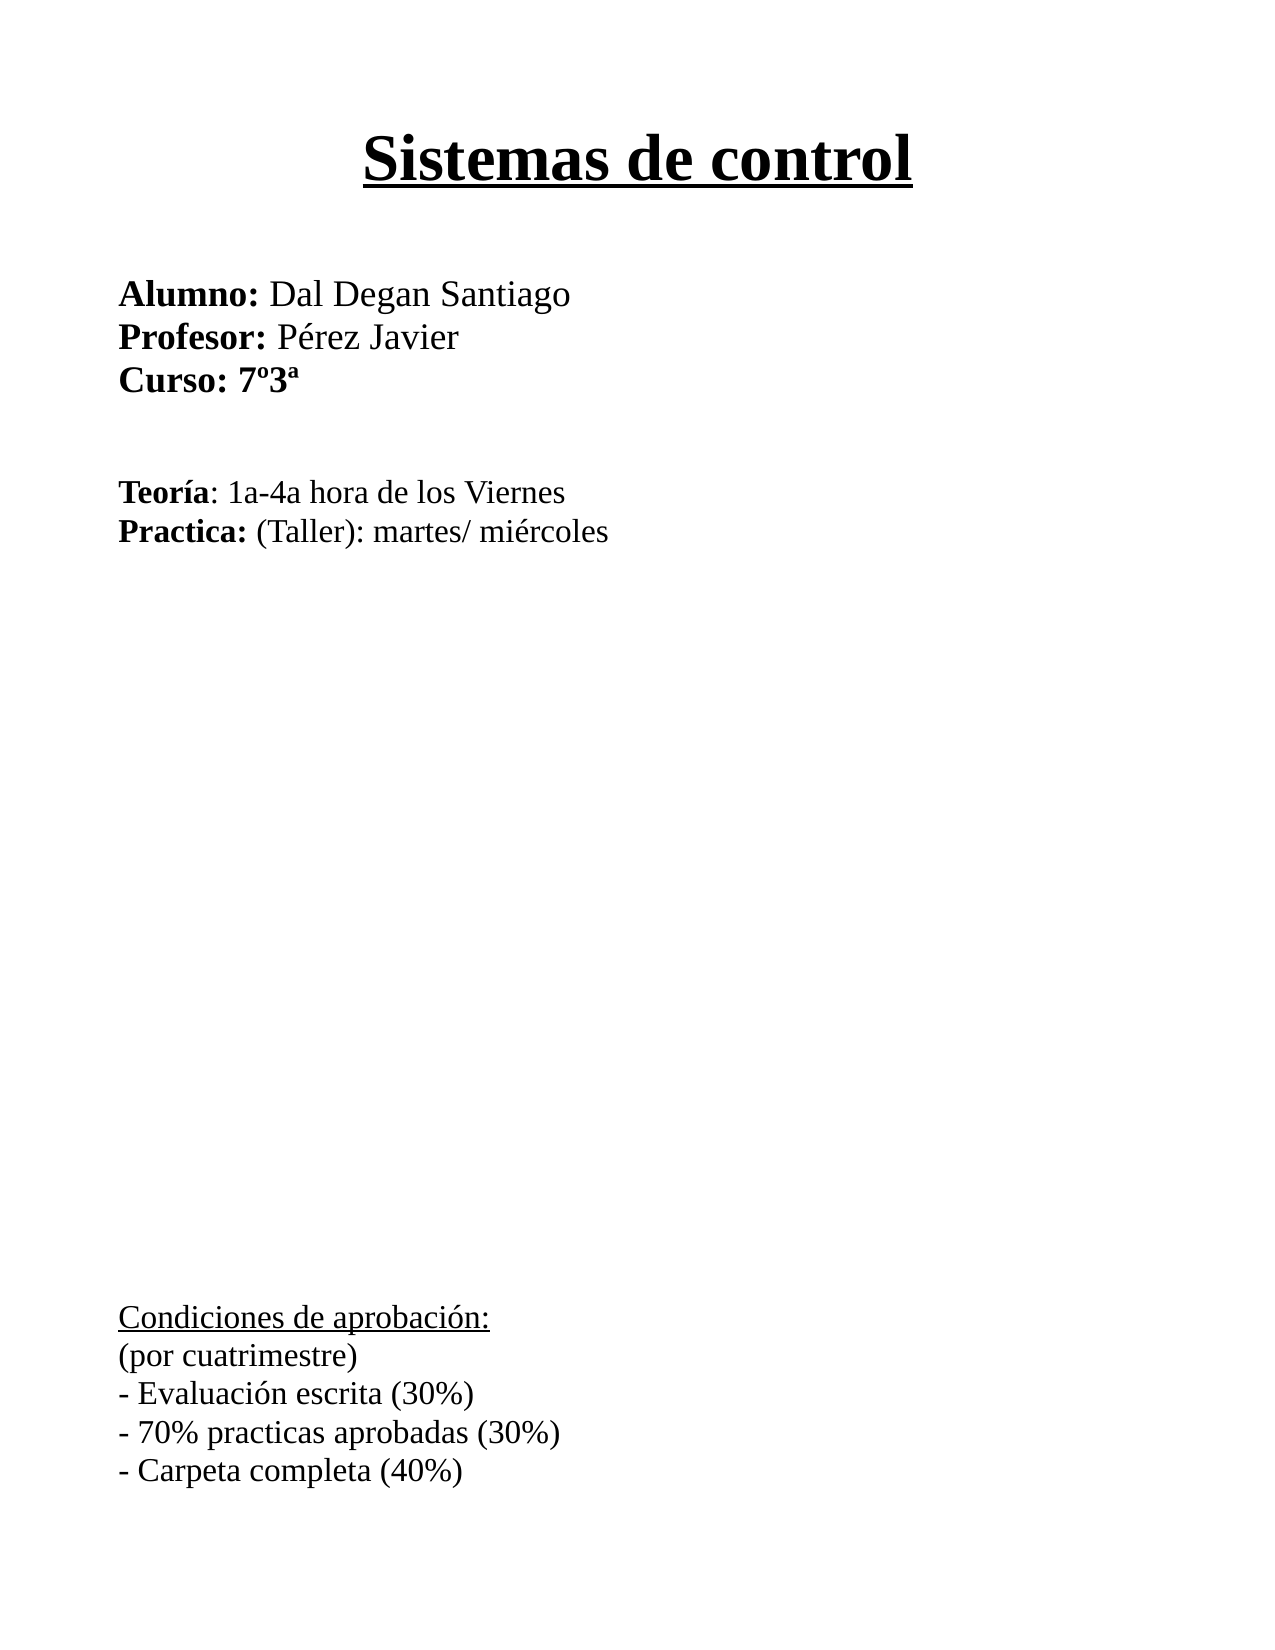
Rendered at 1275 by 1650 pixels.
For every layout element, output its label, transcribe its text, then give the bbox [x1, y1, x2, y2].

text - Evaluación escrita (30%) [118, 1373, 1157, 1412]
text Condiciones de aprobación: [118, 1297, 1157, 1335]
text Practica: (Taller): martes/ miércoles [118, 511, 1157, 549]
text (por cuatrimestre) [118, 1335, 1157, 1373]
text Alumno: Dal Degan Santiago [118, 271, 1157, 314]
text Teoría: 1a-4a hora de los Viernes [118, 473, 1157, 511]
text Curso: 7º3ª [118, 358, 1157, 401]
text - 70% practicas aprobadas (30%) [118, 1412, 1157, 1450]
text - Carpeta completa (40%) [118, 1450, 1157, 1488]
text Profesor: Pérez Javier [118, 314, 1157, 358]
text Sistemas de control [118, 118, 1157, 195]
